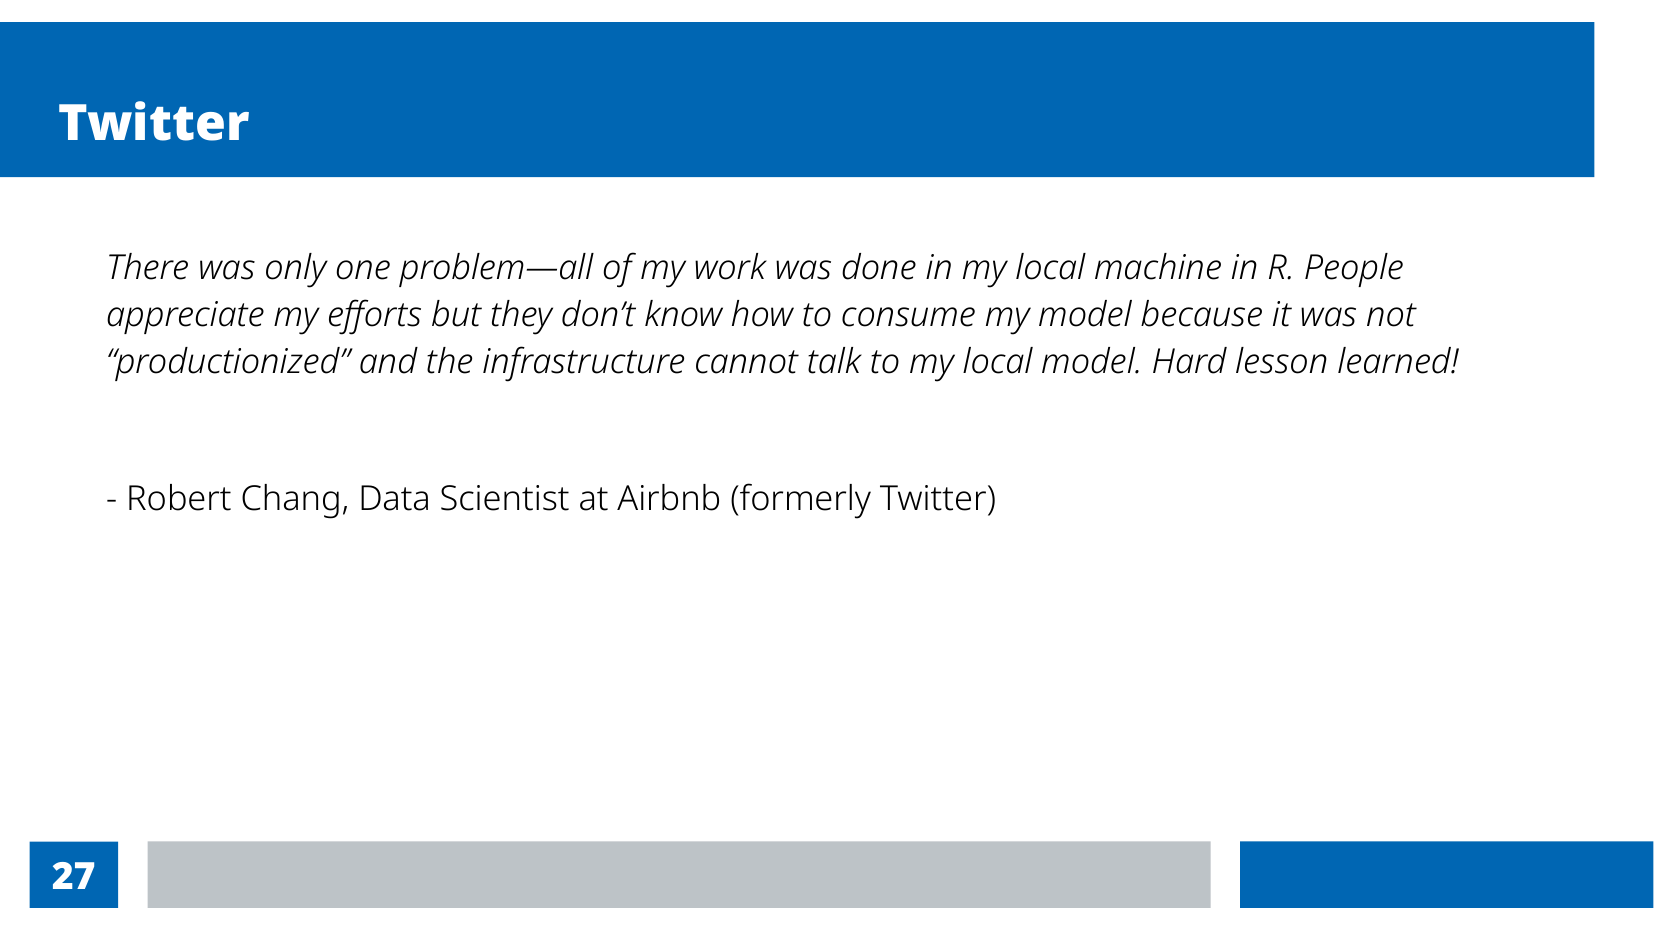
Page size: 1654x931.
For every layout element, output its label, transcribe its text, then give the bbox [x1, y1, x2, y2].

list There was only one problem—all of my work was done in my local machine in R. People appreciate my efforts but they don’t know how to consume my model because it was not “productionized” and the infrastructure cannot talk to my local model. Hard lesson learned! - Robert Chang, Data Scientist at Airbnb (formerly Twitter) [59, 243, 1565, 820]
title Twitter [59, 44, 1595, 156]
